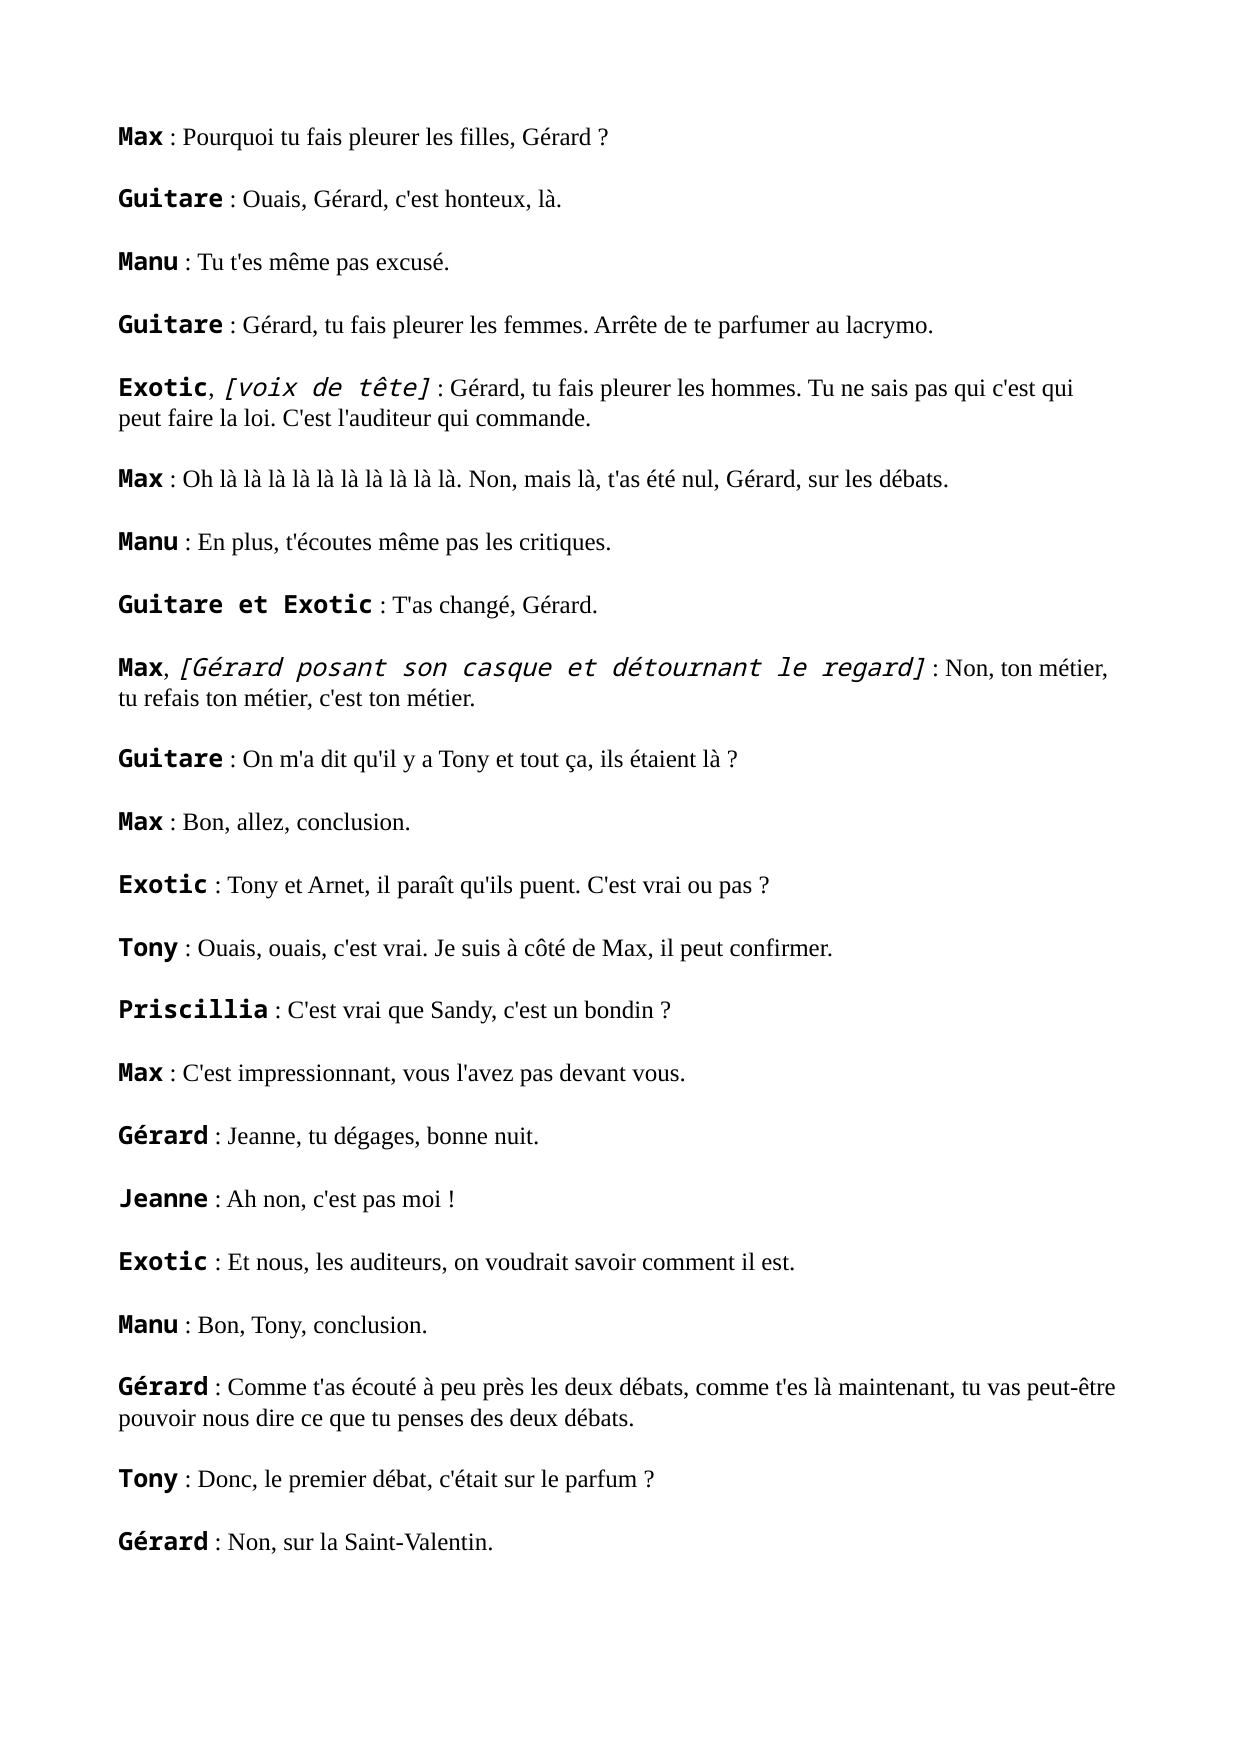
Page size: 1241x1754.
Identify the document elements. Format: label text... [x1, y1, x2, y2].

text Max : Pourquoi tu fais pleurer les filles, Gérard ? [118, 118, 1122, 152]
text Guitare et Exotic : T'as changé, Gérard. [118, 587, 1122, 621]
text Tony : Ouais, ouais, c'est vrai. Je suis à côté de Max, il peut confirmer. [118, 929, 1122, 963]
text Gérard : Comme t'as écouté à peu près les deux débats, comme t'es là maintenant, tu vas peut-être pouvoir nous dire ce que tu penses des deux débats. [118, 1369, 1122, 1432]
text Max : Bon, allez, conclusion. [118, 804, 1122, 838]
text Exotic, [voix de tête] : Gérard, tu fais pleurer les hommes. Tu ne sais pas qui c'est qui peut faire la loi. C'est l'auditeur qui commande. [118, 369, 1122, 432]
text Gérard : Non, sur la Saint-Valentin. [118, 1523, 1122, 1557]
text Manu : Bon, Tony, conclusion. [118, 1306, 1122, 1340]
text Guitare : Gérard, tu fais pleurer les femmes. Arrête de te parfumer au lacrymo. [118, 307, 1122, 341]
text Max : C'est impressionnant, vous l'avez pas devant vous. [118, 1055, 1122, 1089]
text Jeanne : Ah non, c'est pas moi ! [118, 1181, 1122, 1215]
text Exotic : Tony et Arnet, il paraît qu'ils puent. C'est vrai ou pas ? [118, 867, 1122, 901]
text Tony : Donc, le premier débat, c'était sur le parfum ? [118, 1461, 1122, 1495]
text Manu : En plus, t'écoutes même pas les critiques. [118, 524, 1122, 558]
text Max, [Gérard posant son casque et détournant le regard] : Non, ton métier, tu refais ton métier, c'est ton métier. [118, 649, 1122, 712]
text Manu : Tu t'es même pas excusé. [118, 244, 1122, 278]
text Guitare : On m'a dit qu'il y a Tony et tout ça, ils étaient là ? [118, 741, 1122, 775]
text Exotic : Et nous, les auditeurs, on voudrait savoir comment il est. [118, 1243, 1122, 1277]
text Guitare : Ouais, Gérard, c'est honteux, là. [118, 181, 1122, 215]
text Gérard : Jeanne, tu dégages, bonne nuit. [118, 1118, 1122, 1152]
text Max : Oh là là là là là là là là là là. Non, mais là, t'as été nul, Gérard, sur les débats. [118, 461, 1122, 495]
text Priscillia : C'est vrai que Sandy, c'est un bondin ? [118, 992, 1122, 1026]
